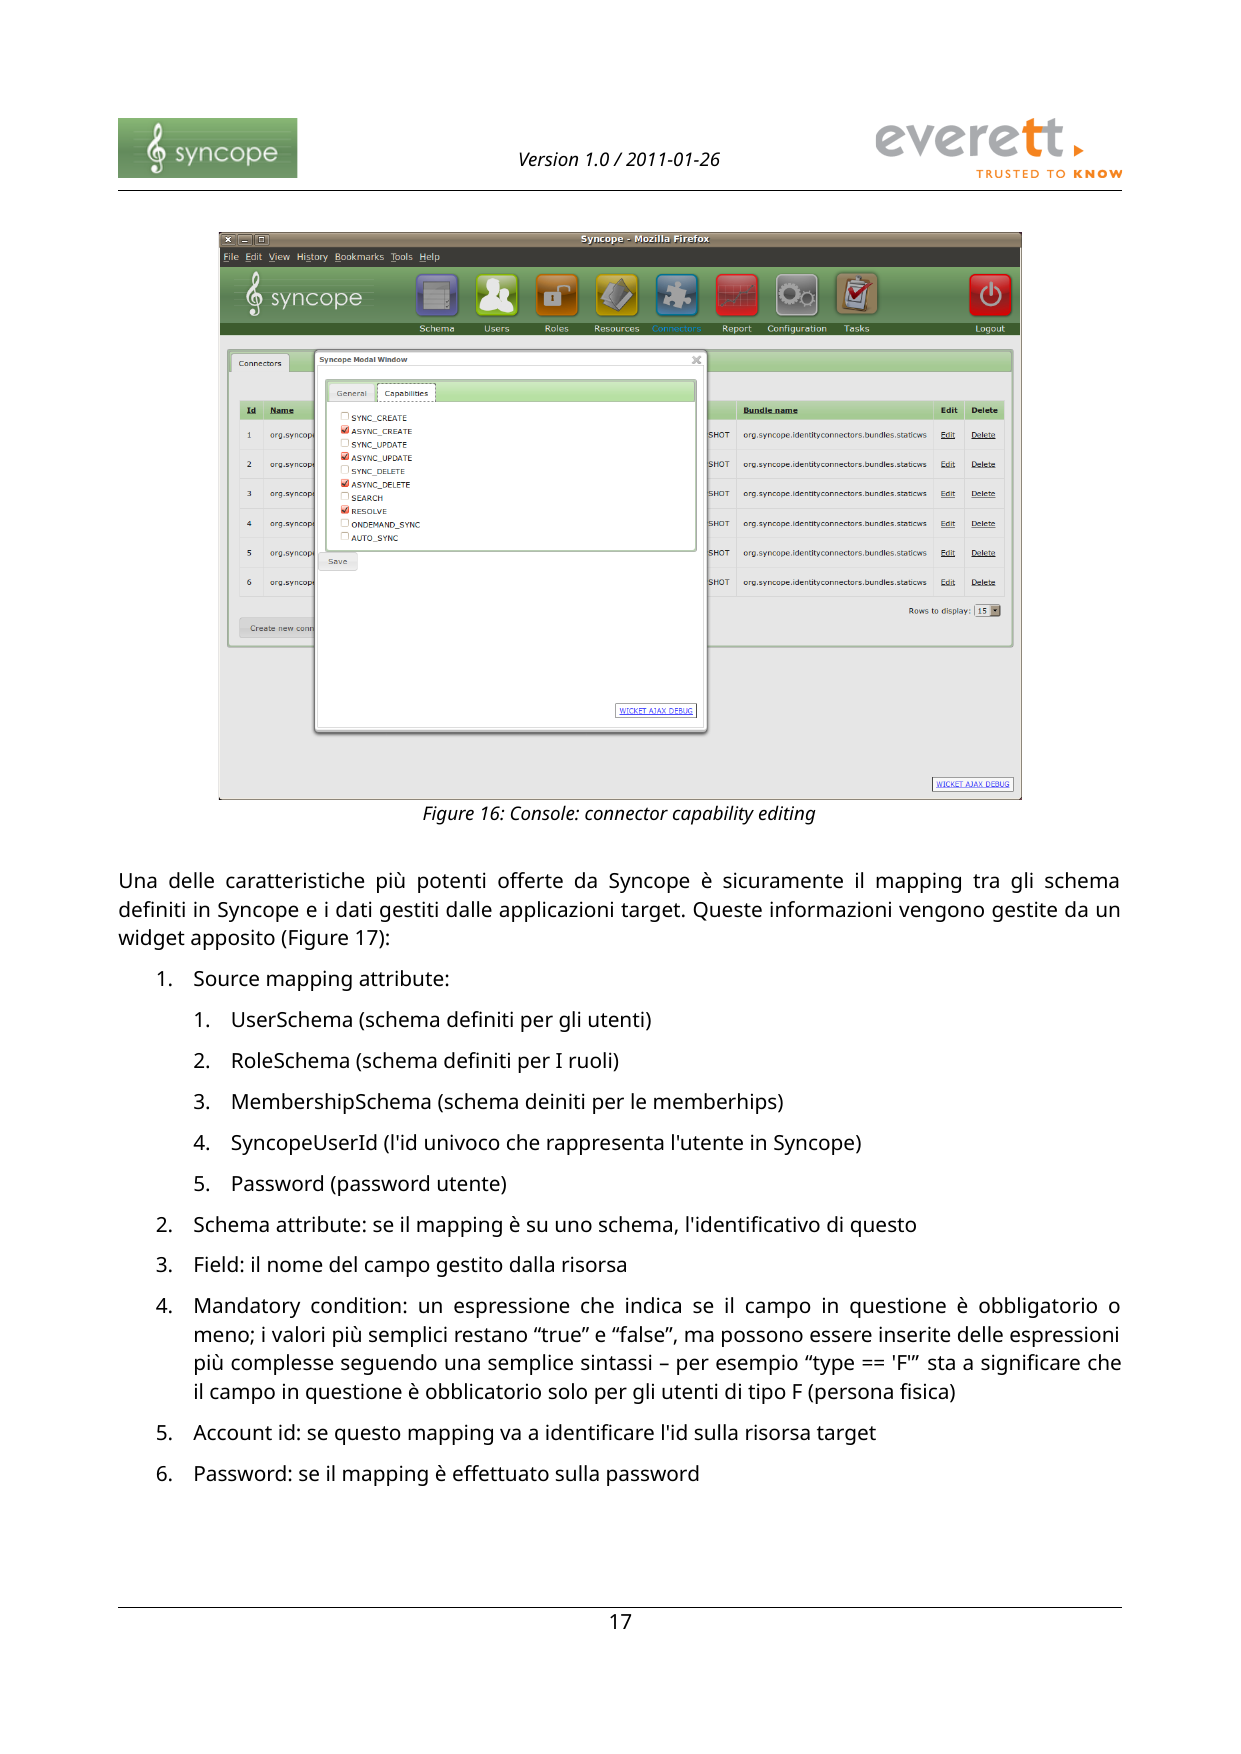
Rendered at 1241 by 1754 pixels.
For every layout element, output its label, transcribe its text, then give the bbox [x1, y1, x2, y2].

text Figure 16: Console: connector capability editing [218, 800, 1022, 825]
list UserSchema (schema definiti per gli utenti) [193, 1005, 1122, 1033]
list Source mapping attribute: [156, 964, 1122, 992]
list Field: il nome del campo gestito dalla risorsa [156, 1251, 1122, 1279]
list Password (password utente) [193, 1169, 1122, 1197]
picture [875, 118, 1123, 178]
list MembershipSchema (schema deiniti per le memberhips) [193, 1087, 1122, 1115]
picture [118, 118, 298, 178]
list RoleSchema (schema definiti per I ruoli) [193, 1046, 1122, 1074]
picture [218, 232, 1022, 800]
list SyncopeUserId (l'id univoco che rappresenta l'utente in Syncope) [193, 1128, 1122, 1156]
list Mandatory condition: un espressione che indica se il campo in questione è obbligatorio o meno; i valori più semplici restano “true” e “false”, ma possono essere inserite delle espressioni più complesse seguendo una semplice sintassi – per esempio “type == 'F'” sta a significare che il campo in questione è obblicatorio solo per gli utenti di tipo F (persona fisica) [156, 1292, 1122, 1405]
text Una delle caratteristiche più potenti offerte da Syncope è sicuramente il mapping tra gli schema definiti in Syncope e i dati gestiti dalle applicazioni target. Queste informazioni vengono gestite da un widget apposito (Figure 17): [118, 866, 1122, 952]
list Password: se il mapping è effettuato sulla password [156, 1459, 1122, 1487]
list Account id: se questo mapping va a identificare l'id sulla risorsa target [156, 1418, 1122, 1446]
list Schema attribute: se il mapping è su uno schema, l'identificativo di questo [156, 1210, 1122, 1238]
